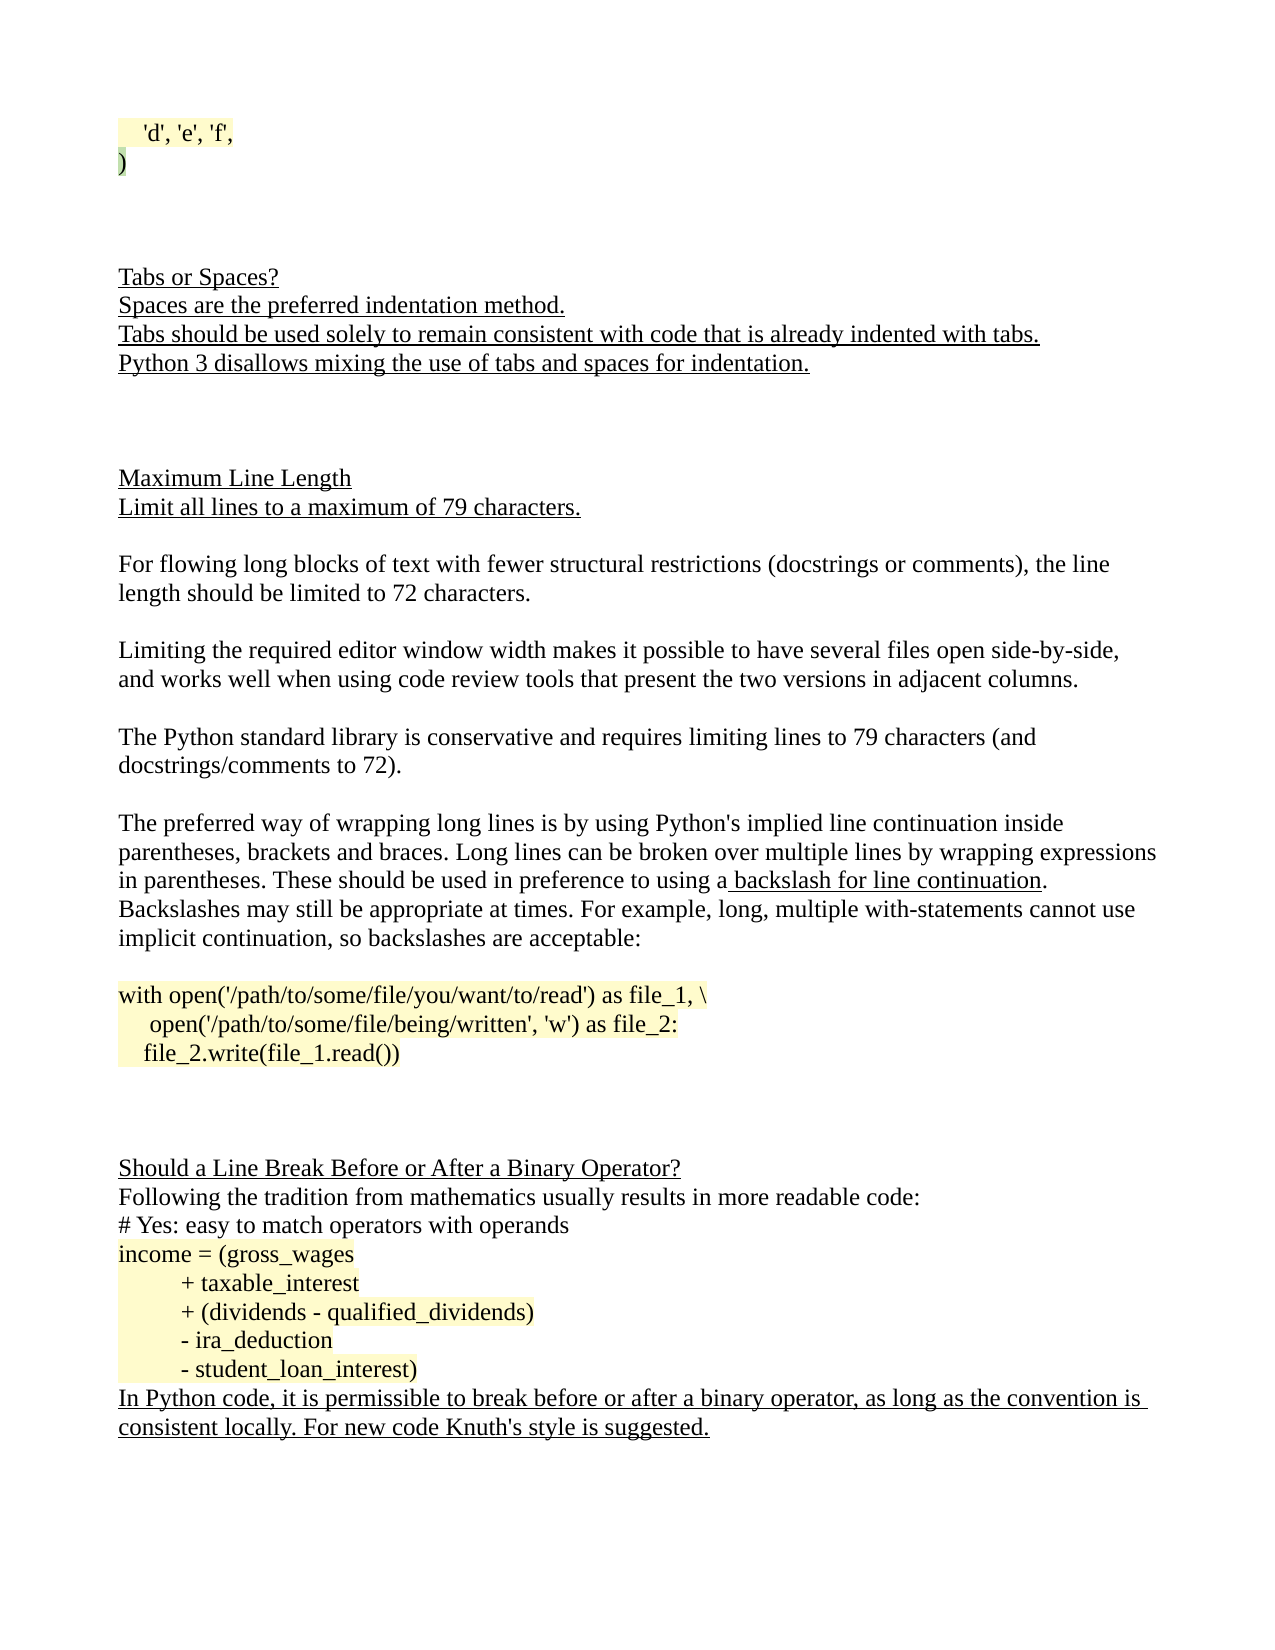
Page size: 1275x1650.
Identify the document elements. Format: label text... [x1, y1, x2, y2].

text file_2.write(file_1.read()) [118, 1038, 1157, 1067]
text Limit all lines to a maximum of 79 characters. [118, 492, 1157, 521]
text + taxable_interest [118, 1268, 1157, 1297]
text income = (gross_wages [118, 1239, 1157, 1268]
text Tabs or Spaces? [118, 262, 1157, 291]
text - ira_deduction [118, 1326, 1157, 1354]
text Limiting the required editor window width makes it possible to have several files open side-by-side, and works well when using code review tools that present the two versions in adjacent columns. [118, 636, 1157, 693]
text Maximum Line Length [118, 463, 1157, 492]
text + (dividends - qualified_dividends) [118, 1297, 1157, 1326]
text 'd', 'e', 'f', [118, 118, 1157, 147]
text For flowing long blocks of text with fewer structural restrictions (docstrings or comments), the line length should be limited to 72 characters. [118, 549, 1157, 607]
text In Python code, it is permissible to break before or after a binary operator, as long as the convention is consistent locally. For new code Knuth's style is suggested. [118, 1383, 1157, 1441]
text # Yes: easy to match operators with operands [118, 1211, 1157, 1239]
text - student_loan_interest) [118, 1354, 1157, 1383]
text Tabs should be used solely to remain consistent with code that is already indented with tabs. [118, 319, 1157, 348]
text Following the tradition from mathematics usually results in more readable code: [118, 1182, 1157, 1211]
text The Python standard library is conservative and requires limiting lines to 79 characters (and docstrings/comments to 72). [118, 722, 1157, 779]
text Backslashes may still be appropriate at times. For example, long, multiple with-statements cannot use implicit continuation, so backslashes are acceptable: [118, 894, 1157, 952]
text open('/path/to/some/file/being/written', 'w') as file_2: [118, 1009, 1157, 1038]
text ) [118, 147, 1157, 176]
text with open('/path/to/some/file/you/want/to/read') as file_1, \ [118, 981, 1157, 1009]
text Spaces are the preferred indentation method. [118, 291, 1157, 319]
text The preferred way of wrapping long lines is by using Python's implied line continuation inside parentheses, brackets and braces. Long lines can be broken over multiple lines by wrapping expressions in parentheses. These should be used in preference to using a backslash for line continuation. [118, 808, 1157, 894]
text Python 3 disallows mixing the use of tabs and spaces for indentation. [118, 348, 1157, 377]
text Should a Line Break Before or After a Binary Operator? [118, 1153, 1157, 1182]
